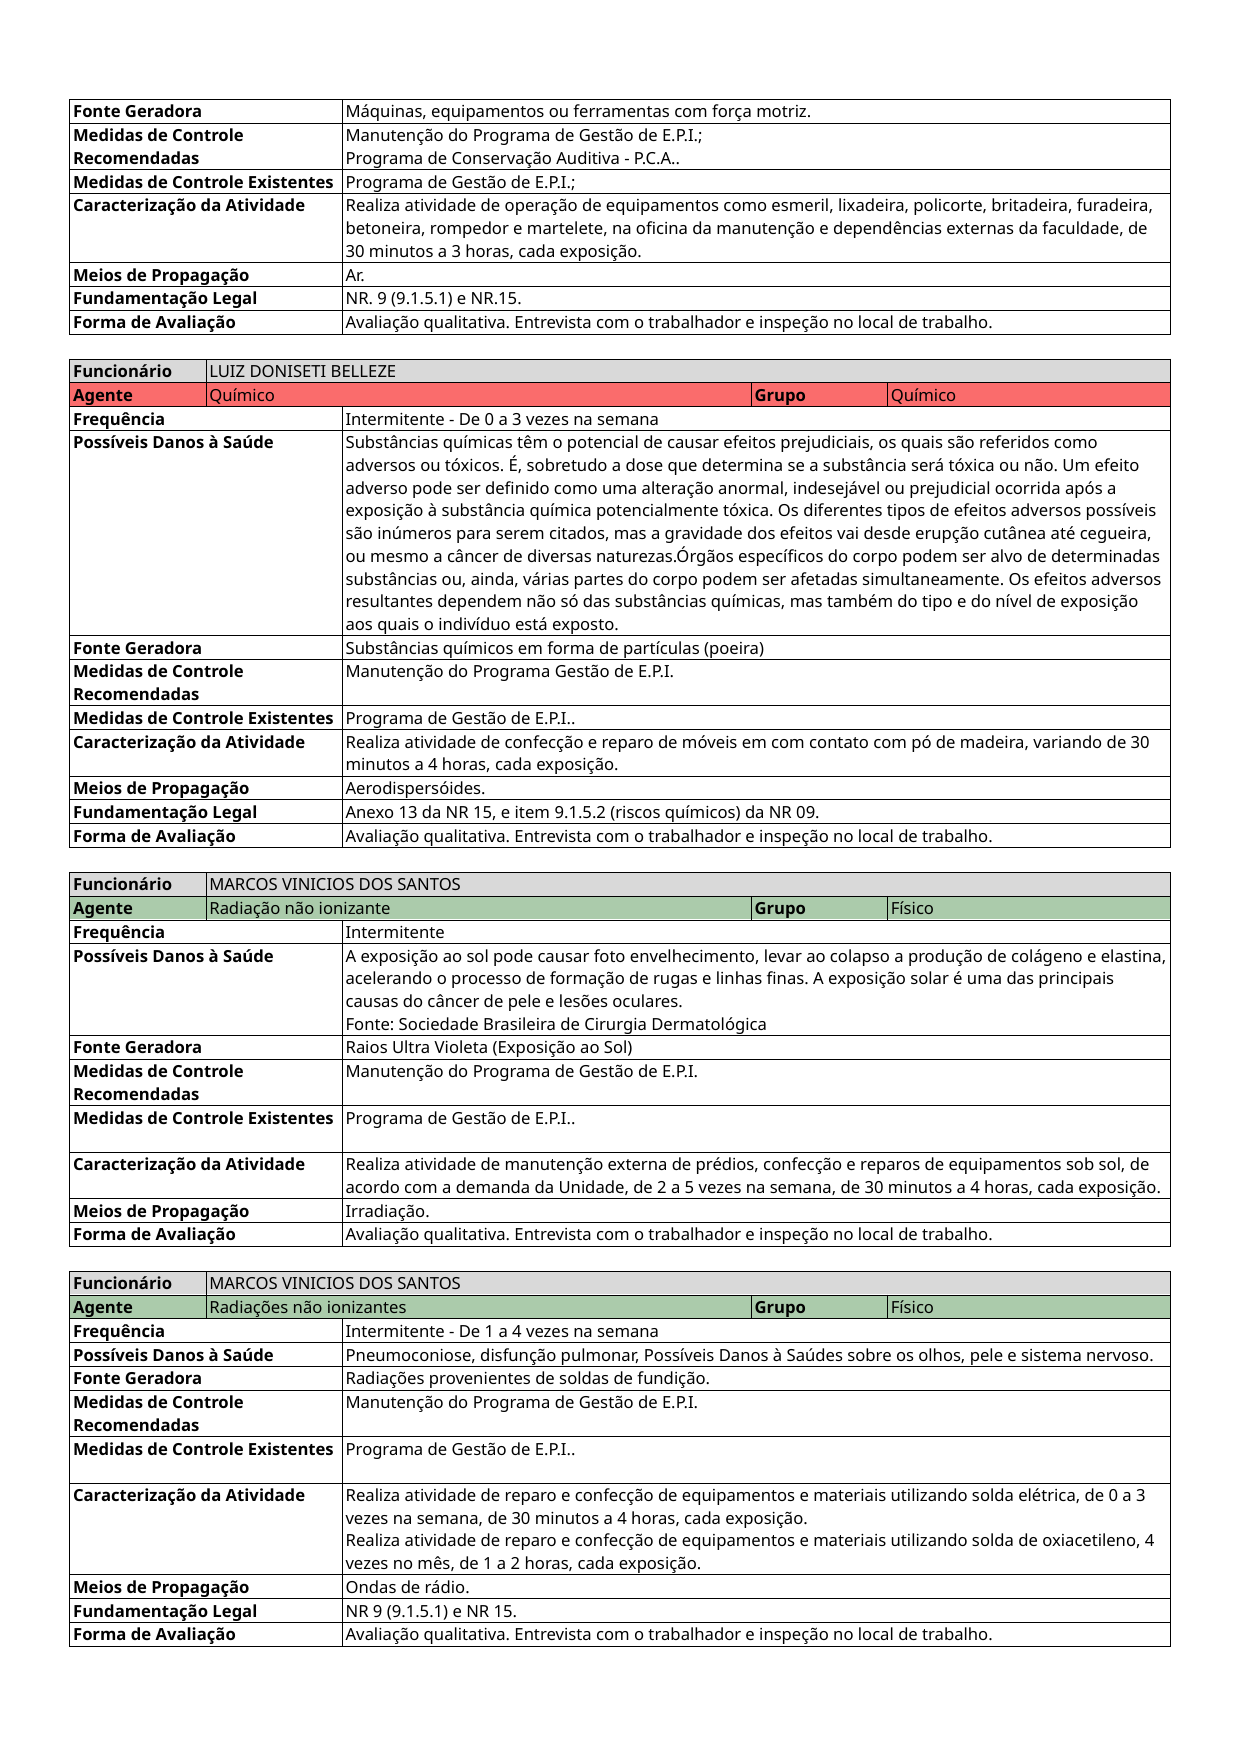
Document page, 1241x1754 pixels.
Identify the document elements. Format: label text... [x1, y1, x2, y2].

table_cell Manutenção do Programa de Gestão de E.P.I.; Programa de Conservação Auditiva - P.C.A.. [343, 124, 1170, 169]
table_cell Avaliação qualitativa. Entrevista com o trabalhador e inspeção no local de trabalho. [343, 1623, 1170, 1646]
table_cell Meios de Propagação [70, 1199, 342, 1222]
table_cell Realiza atividade de confecção e reparo de móveis em com contato com pó de madeira, variando de 30 minutos a 4 horas, cada exposição. [343, 730, 1170, 776]
table_cell Meios de Propagação [70, 1575, 342, 1598]
table_cell Químico [888, 383, 1170, 406]
table_cell Grupo [752, 897, 887, 919]
table_cell Medidas de Controle Existentes [70, 1106, 342, 1152]
table_cell Possíveis Danos à Saúde [70, 431, 342, 635]
table_cell Programa de Gestão de E.P.I.; [343, 170, 1170, 193]
table_header MARCOS VINICIOS DOS SANTOS [207, 1272, 1170, 1294]
table_cell Agente [70, 383, 206, 406]
table_cell Ondas de rádio. [343, 1575, 1170, 1598]
table_cell Possíveis Danos à Saúde [70, 1343, 342, 1366]
table_cell Fonte Geradora [70, 636, 342, 659]
table_cell Frequência [70, 1319, 342, 1342]
table_cell Agente [70, 897, 206, 919]
table_header Funcionário [70, 873, 206, 896]
table_header MARCOS VINICIOS DOS SANTOS [207, 873, 1170, 896]
table_cell Fonte Geradora [70, 1036, 342, 1059]
table_cell Físico [888, 1296, 1170, 1318]
table_cell Fundamentação Legal [70, 800, 342, 823]
table_cell Forma de Avaliação [70, 1623, 342, 1646]
table_cell Forma de Avaliação [70, 311, 342, 333]
table_cell Fundamentação Legal [70, 287, 342, 310]
table_cell Intermitente - De 0 a 3 vezes na semana [343, 407, 1170, 430]
table_cell Avaliação qualitativa. Entrevista com o trabalhador e inspeção no local de trabalho. [343, 1223, 1170, 1246]
table_cell Caracterização da Atividade [70, 194, 342, 262]
table_cell Grupo [752, 383, 887, 406]
table_cell Substâncias químicos em forma de partículas (poeira) [343, 636, 1170, 659]
table_cell Medidas de Controle Existentes [70, 706, 342, 729]
table_cell Frequência [70, 407, 342, 430]
table_cell Substâncias químicas têm o potencial de causar efeitos prejudiciais, os quais são referidos como adversos ou tóxicos. É, sobretudo a dose que determina se a substância será tóxica ou não. Um efeito adverso pode ser definido como uma alteração anormal, indesejável ou prejudicial ocorrida após a exposição à substância química potencialmente tóxica. Os diferentes tipos de efeitos adversos possíveis são inúmeros para serem citados, mas a gravidade dos efeitos vai desde erupção cutânea até cegueira, ou mesmo a câncer de diversas naturezas.Órgãos específicos do corpo podem ser alvo de determinadas substâncias ou, ainda, várias partes do corpo podem ser afetadas simultaneamente. Os efeitos adversos resultantes dependem não só das substâncias químicas, mas também do tipo e do nível de exposição aos quais o indivíduo está exposto. [343, 431, 1170, 635]
table_cell NR. 9 (9.1.5.1) e NR.15. [343, 287, 1170, 310]
table_header Funcionário [70, 360, 206, 382]
table_cell Intermitente - De 1 a 4 vezes na semana [343, 1319, 1170, 1342]
table_cell Fundamentação Legal [70, 1599, 342, 1622]
table_cell Medidas de Controle Recomendadas [70, 1391, 342, 1436]
table_cell Caracterização da Atividade [70, 1484, 342, 1574]
table_cell Programa de Gestão de E.P.I.. [343, 1106, 1170, 1152]
table_cell Realiza atividade de manutenção externa de prédios, confecção e reparos de equipamentos sob sol, de acordo com a demanda da Unidade, de 2 a 5 vezes na semana, de 30 minutos a 4 horas, cada exposição. [343, 1153, 1170, 1198]
table_cell Manutenção do Programa de Gestão de E.P.I. [343, 1391, 1170, 1436]
table_cell Agente [70, 1296, 206, 1318]
table_header LUIZ DONISETI BELLEZE [207, 360, 1170, 382]
table_cell Medidas de Controle Recomendadas [70, 1060, 342, 1105]
table_cell Raios Ultra Violeta (Exposição ao Sol) [343, 1036, 1170, 1059]
table_cell Forma de Avaliação [70, 1223, 342, 1246]
table_cell Caracterização da Atividade [70, 730, 342, 776]
table_cell Medidas de Controle Existentes [70, 1437, 342, 1482]
table_cell Programa de Gestão de E.P.I.. [343, 706, 1170, 729]
table_cell Radiações não ionizantes [207, 1296, 751, 1318]
table_cell Físico [888, 897, 1170, 919]
table_cell Medidas de Controle Recomendadas [70, 124, 342, 169]
table_cell Manutenção do Programa Gestão de E.P.I. [343, 660, 1170, 705]
table_cell Manutenção do Programa de Gestão de E.P.I. [343, 1060, 1170, 1105]
table_cell Irradiação. [343, 1199, 1170, 1222]
table_cell Grupo [752, 1296, 887, 1318]
table_cell Intermitente [343, 921, 1170, 943]
table_cell Radiação não ionizante [207, 897, 751, 919]
table_cell A exposição ao sol pode causar foto envelhecimento, levar ao colapso a produção de colágeno e elastina, acelerando o processo de formação de rugas e linhas finas. A exposição solar é uma das principais causas do câncer de pele e lesões oculares. Fonte: Sociedade Brasileira de Cirurgia Dermatológica [343, 944, 1170, 1035]
table_cell Avaliação qualitativa. Entrevista com o trabalhador e inspeção no local de trabalho. [343, 311, 1170, 333]
table_cell Frequência [70, 921, 342, 943]
table_cell Fonte Geradora [70, 100, 342, 123]
table_cell Radiações provenientes de soldas de fundição. [343, 1367, 1170, 1389]
table_cell Caracterização da Atividade [70, 1153, 342, 1198]
table_cell Fonte Geradora [70, 1367, 342, 1389]
table_cell Avaliação qualitativa. Entrevista com o trabalhador e inspeção no local de trabalho. [343, 824, 1170, 847]
table_cell Máquinas, equipamentos ou ferramentas com força motriz. [343, 100, 1170, 123]
table_cell Meios de Propagação [70, 777, 342, 799]
table_cell Medidas de Controle Existentes [70, 170, 342, 193]
table_cell Meios de Propagação [70, 263, 342, 286]
table_cell Químico [207, 383, 751, 406]
table_cell NR 9 (9.1.5.1) e NR 15. [343, 1599, 1170, 1622]
table_cell Pneumoconiose, disfunção pulmonar, Possíveis Danos à Saúdes sobre os olhos, pele e sistema nervoso. [343, 1343, 1170, 1366]
table_cell Forma de Avaliação [70, 824, 342, 847]
table_cell Possíveis Danos à Saúde [70, 944, 342, 1035]
table_cell Anexo 13 da NR 15, e item 9.1.5.2 (riscos químicos) da NR 09. [343, 800, 1170, 823]
table_cell Programa de Gestão de E.P.I.. [343, 1437, 1170, 1482]
table_cell Aerodispersóides. [343, 777, 1170, 799]
table_cell Medidas de Controle Recomendadas [70, 660, 342, 705]
table_cell Ar. [343, 263, 1170, 286]
table_cell Realiza atividade de operação de equipamentos como esmeril, lixadeira, policorte, britadeira, furadeira, betoneira, rompedor e martelete, na oficina da manutenção e dependências externas da faculdade, de 30 minutos a 3 horas, cada exposição. [343, 194, 1170, 262]
table_cell Realiza atividade de reparo e confecção de equipamentos e materiais utilizando solda elétrica, de 0 a 3 vezes na semana, de 30 minutos a 4 horas, cada exposição. Realiza atividade de reparo e confecção de equipamentos e materiais utilizando solda de oxiacetileno, 4 vezes no mês, de 1 a 2 horas, cada exposição. [343, 1484, 1170, 1574]
table_header Funcionário [70, 1272, 206, 1294]
